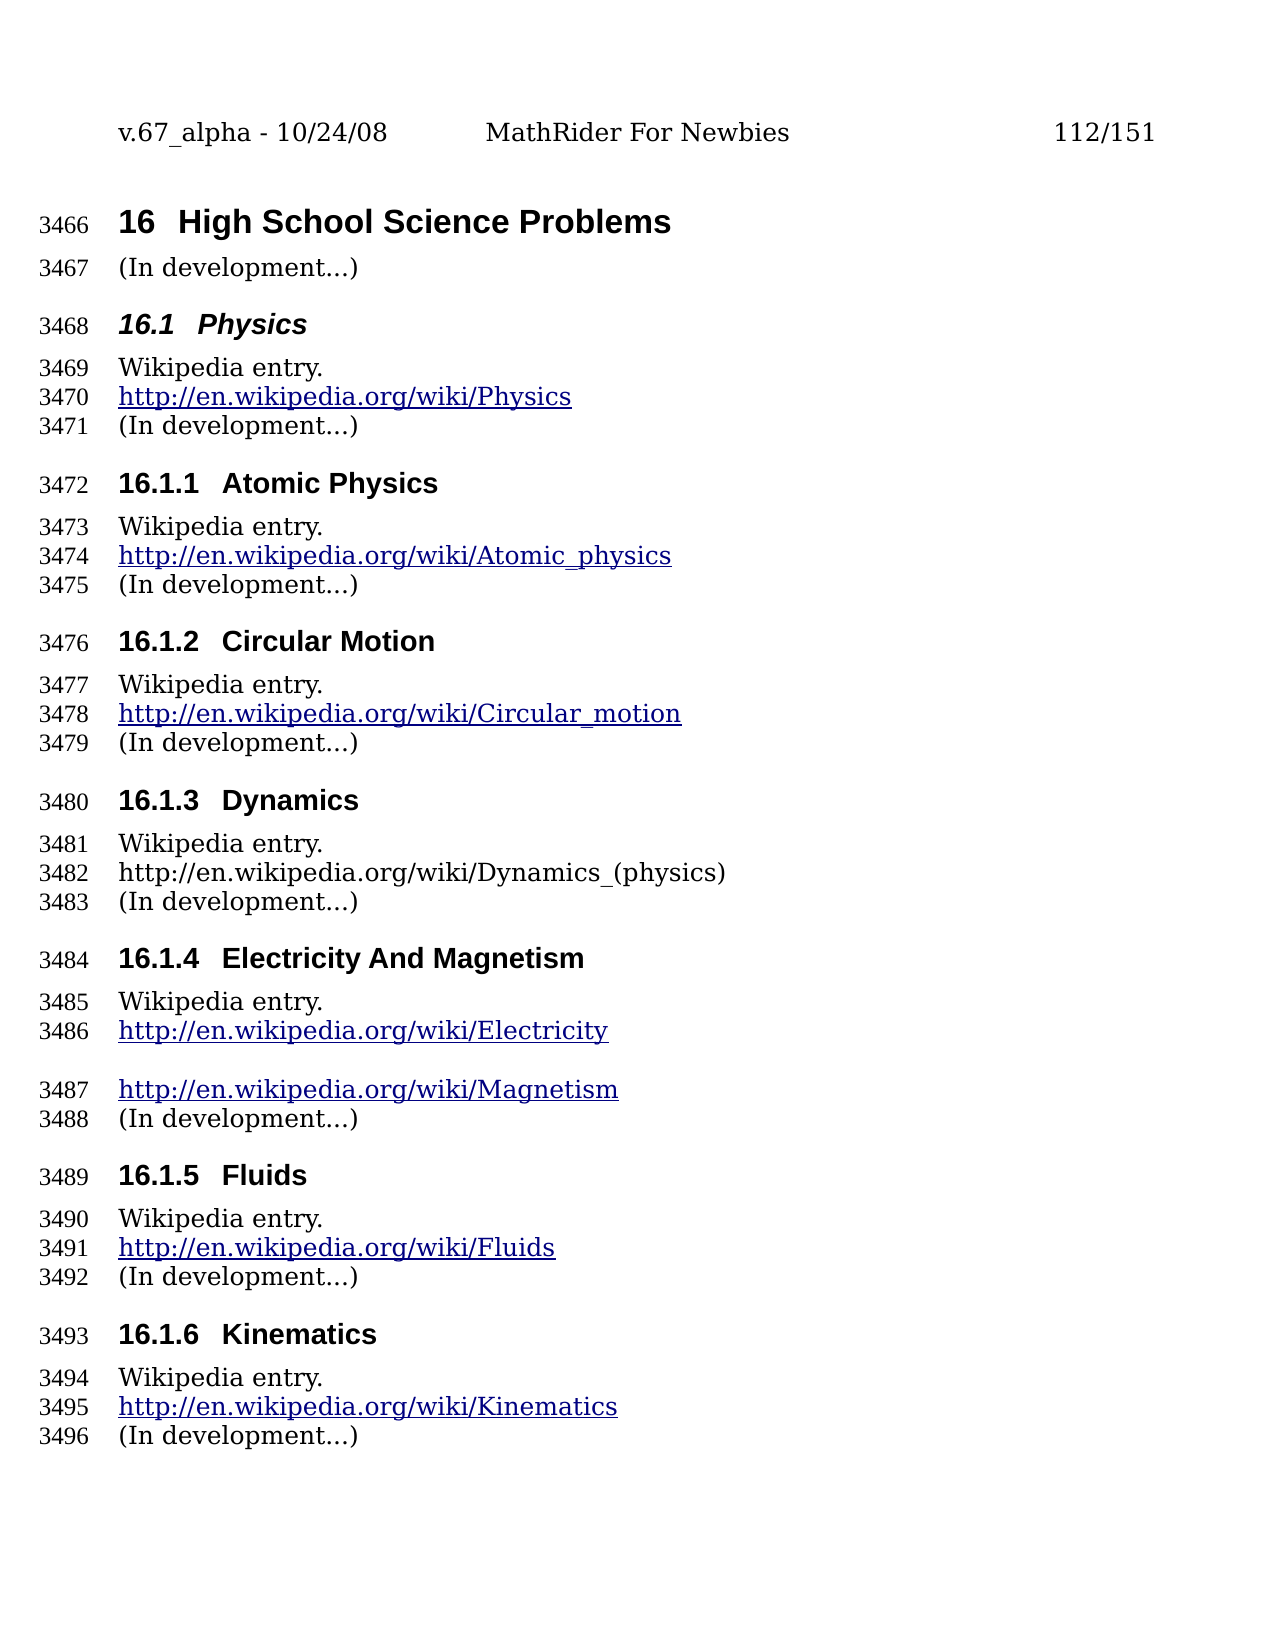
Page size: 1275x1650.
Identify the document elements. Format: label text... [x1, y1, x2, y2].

text Wikipedia entry. [118, 1204, 1157, 1233]
subtitle Electricity And Magnetism [118, 941, 1157, 975]
text Wikipedia entry. [118, 512, 1157, 541]
text Wikipedia entry. [118, 353, 1157, 382]
text (In development...) [118, 411, 1157, 441]
text Wikipedia entry. [118, 670, 1157, 699]
text http://en.wikipedia.org/wiki/Magnetism [118, 1075, 1157, 1104]
text (In development...) [118, 1262, 1157, 1292]
subtitle Atomic Physics [118, 466, 1157, 499]
subtitle Physics [118, 307, 1157, 341]
text (In development...) [118, 570, 1157, 599]
text (In development...) [118, 1104, 1157, 1133]
text http://en.wikipedia.org/wiki/Dynamics_(physics) [118, 858, 1157, 887]
text (In development...) [118, 1421, 1157, 1450]
text Wikipedia entry. [118, 1363, 1157, 1392]
text Wikipedia entry. [118, 987, 1157, 1016]
text http://en.wikipedia.org/wiki/Circular_motion [118, 699, 1157, 728]
text http://en.wikipedia.org/wiki/Fluids [118, 1233, 1157, 1262]
text http://en.wikipedia.org/wiki/Physics [118, 382, 1157, 411]
text (In development...) [118, 887, 1157, 916]
text (In development...) [118, 728, 1157, 758]
subtitle Kinematics [118, 1317, 1157, 1350]
text Wikipedia entry. [118, 829, 1157, 858]
text http://en.wikipedia.org/wiki/Electricity [118, 1016, 1157, 1046]
subtitle Dynamics [118, 783, 1157, 816]
subtitle Circular Motion [118, 624, 1157, 658]
text http://en.wikipedia.org/wiki/Atomic_physics [118, 541, 1157, 570]
text (In development...) [118, 253, 1157, 282]
text http://en.wikipedia.org/wiki/Kinematics [118, 1392, 1157, 1421]
subtitle High School Science Problems [118, 202, 1157, 240]
subtitle Fluids [118, 1158, 1157, 1192]
